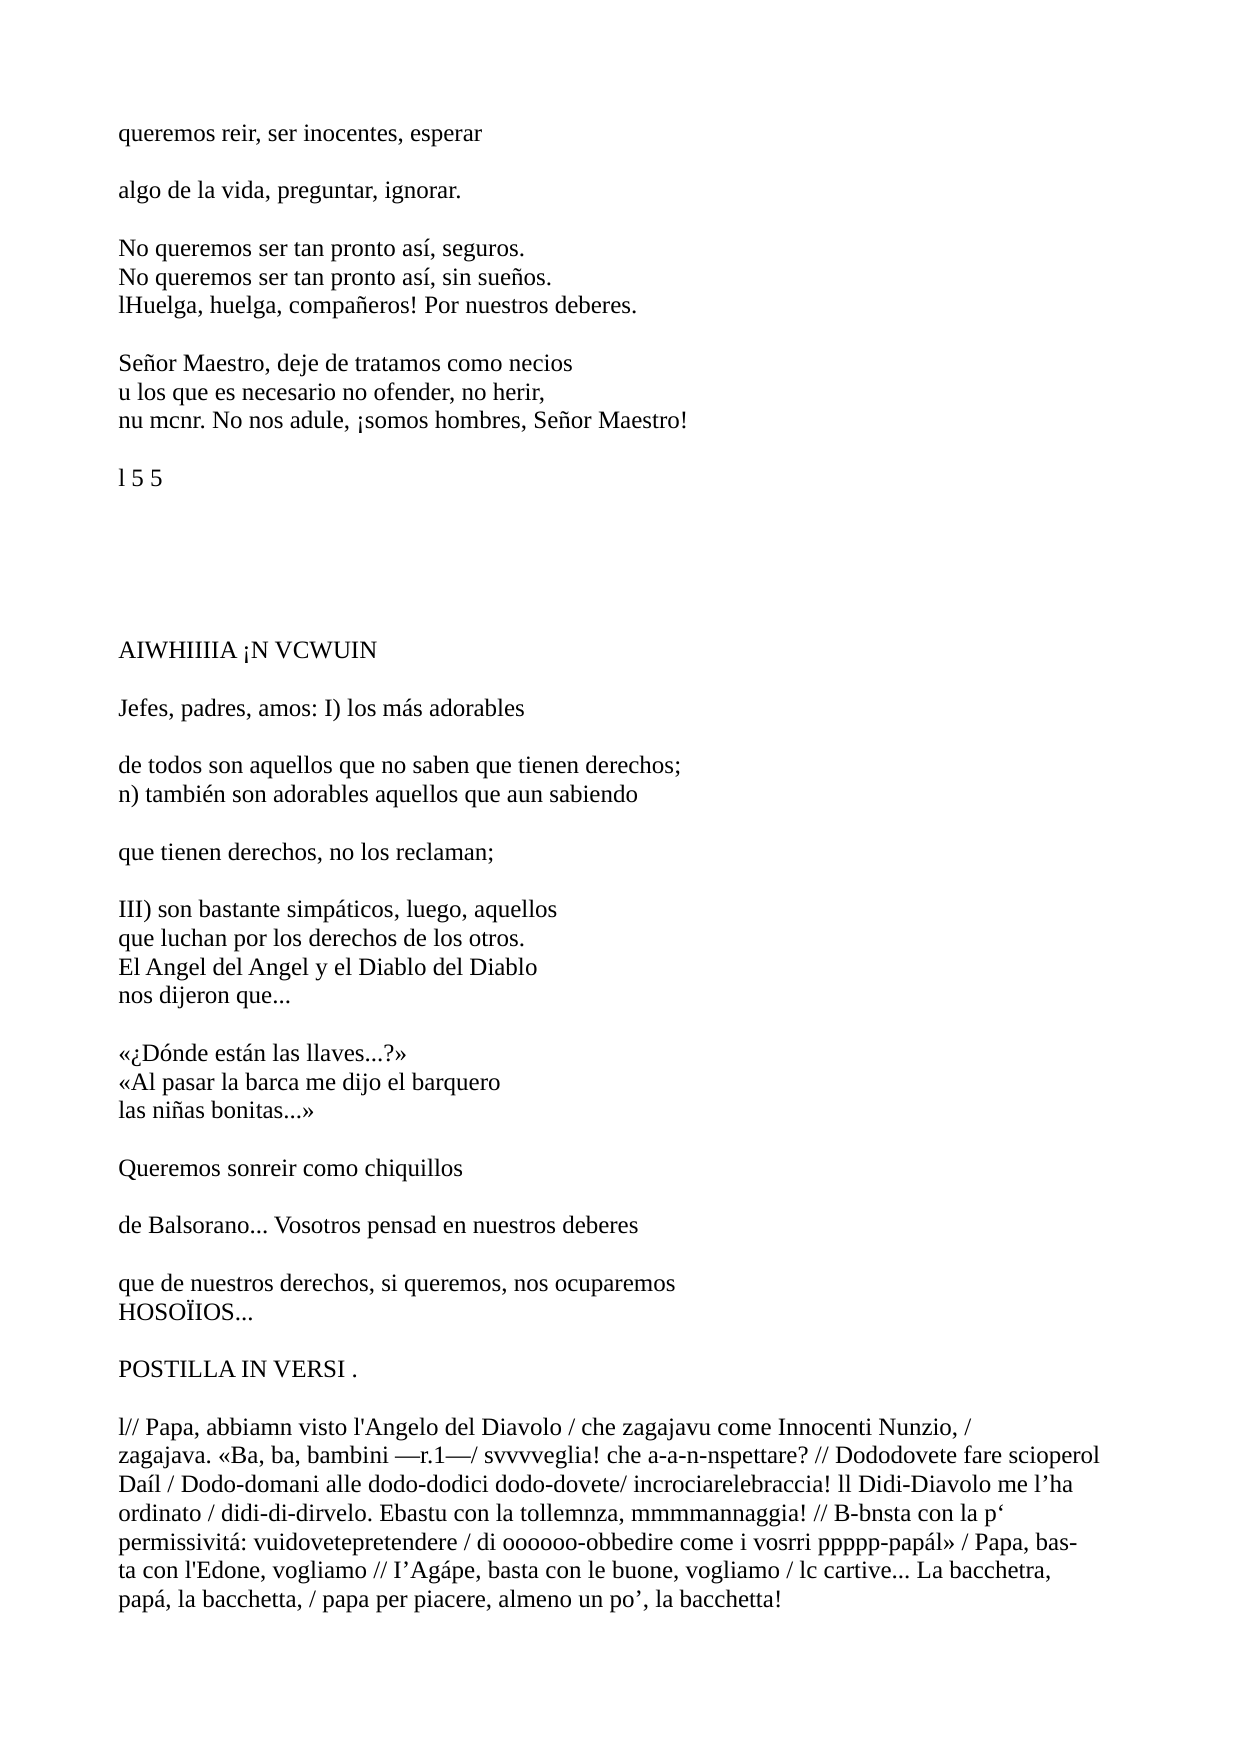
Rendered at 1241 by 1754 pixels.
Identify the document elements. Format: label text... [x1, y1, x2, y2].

text de Balsorano... Vosotros pensad en nuestros deberes [118, 1211, 1122, 1239]
text permissivitá: vuidovetepretendere / di oooooo-obbedire come i vosrri ppppp-papál» / Papa, bas- [118, 1527, 1122, 1556]
text Queremos sonreir como chiquillos [118, 1153, 1122, 1182]
text algo de la vida, preguntar, ignorar. [118, 176, 1122, 204]
text Jefes, padres, amos: I) los más adorables [118, 693, 1122, 722]
text «Al pasar la barca me dijo el barquero [118, 1067, 1122, 1096]
text de todos son aquellos que no saben que tienen derechos; [118, 751, 1122, 779]
text u los que es necesario no ofender, no herir, [118, 377, 1122, 406]
text zagajava. «Ba, ba, bambini —r.1—/ svvvveglia! che a-a-n-nspettare? // Dododovete fare scioperol [118, 1441, 1122, 1469]
text las niñas bonitas...» [118, 1096, 1122, 1124]
text ordinato / didi-di-dirvelo. Ebastu con la tollemnza, mmmmannaggia! // B-bnsta con la p‘ [118, 1498, 1122, 1527]
text n) también son adorables aquellos que aun sabiendo [118, 779, 1122, 808]
text lHuelga, huelga, compañeros! Por nuestros deberes. [118, 291, 1122, 319]
text No queremos ser tan pronto así, sin sueños. [118, 262, 1122, 291]
text «¿Dónde están las llaves...?» [118, 1038, 1122, 1067]
text que tienen derechos, no los reclaman; [118, 837, 1122, 866]
text queremos reir, ser inocentes, esperar [118, 118, 1122, 147]
text HOSOÏIOS... [118, 1297, 1122, 1326]
text nos dijeron que... [118, 981, 1122, 1009]
text Daíl / Dodo-domani alle dodo-dodici dodo-dovete/ incrociarelebraccia! ll Didi-Diavolo me l’ha [118, 1469, 1122, 1498]
text No queremos ser tan pronto así, seguros. [118, 233, 1122, 262]
text que de nuestros derechos, si queremos, nos ocuparemos [118, 1268, 1122, 1297]
text III) son bastante simpáticos, luego, aquellos [118, 894, 1122, 923]
text l// Papa, abbiamn visto l'Angelo del Diavolo / che zagajavu come Innocenti Nunzio, / [118, 1412, 1122, 1441]
text papá, la bacchetta, / papa per piacere, almeno un po’, la bacchetta! [118, 1584, 1122, 1613]
text AIWHIIIIA ¡N VCWUIN [118, 636, 1122, 664]
text ta con l'Edone, vogliamo // I’Agápe, basta con le buone, vogliamo / lc cartive... La bacchetra, [118, 1556, 1122, 1584]
text que luchan por los derechos de los otros. [118, 923, 1122, 952]
text l 5 5 [118, 463, 1122, 492]
text POSTILLA IN VERSI . [118, 1354, 1122, 1383]
text Señor Maestro, deje de tratamos como necios [118, 348, 1122, 377]
text El Angel del Angel y el Diablo del Diablo [118, 952, 1122, 981]
text nu mcnr. No nos adule, ¡somos hombres, Señor Maestro! [118, 406, 1122, 434]
